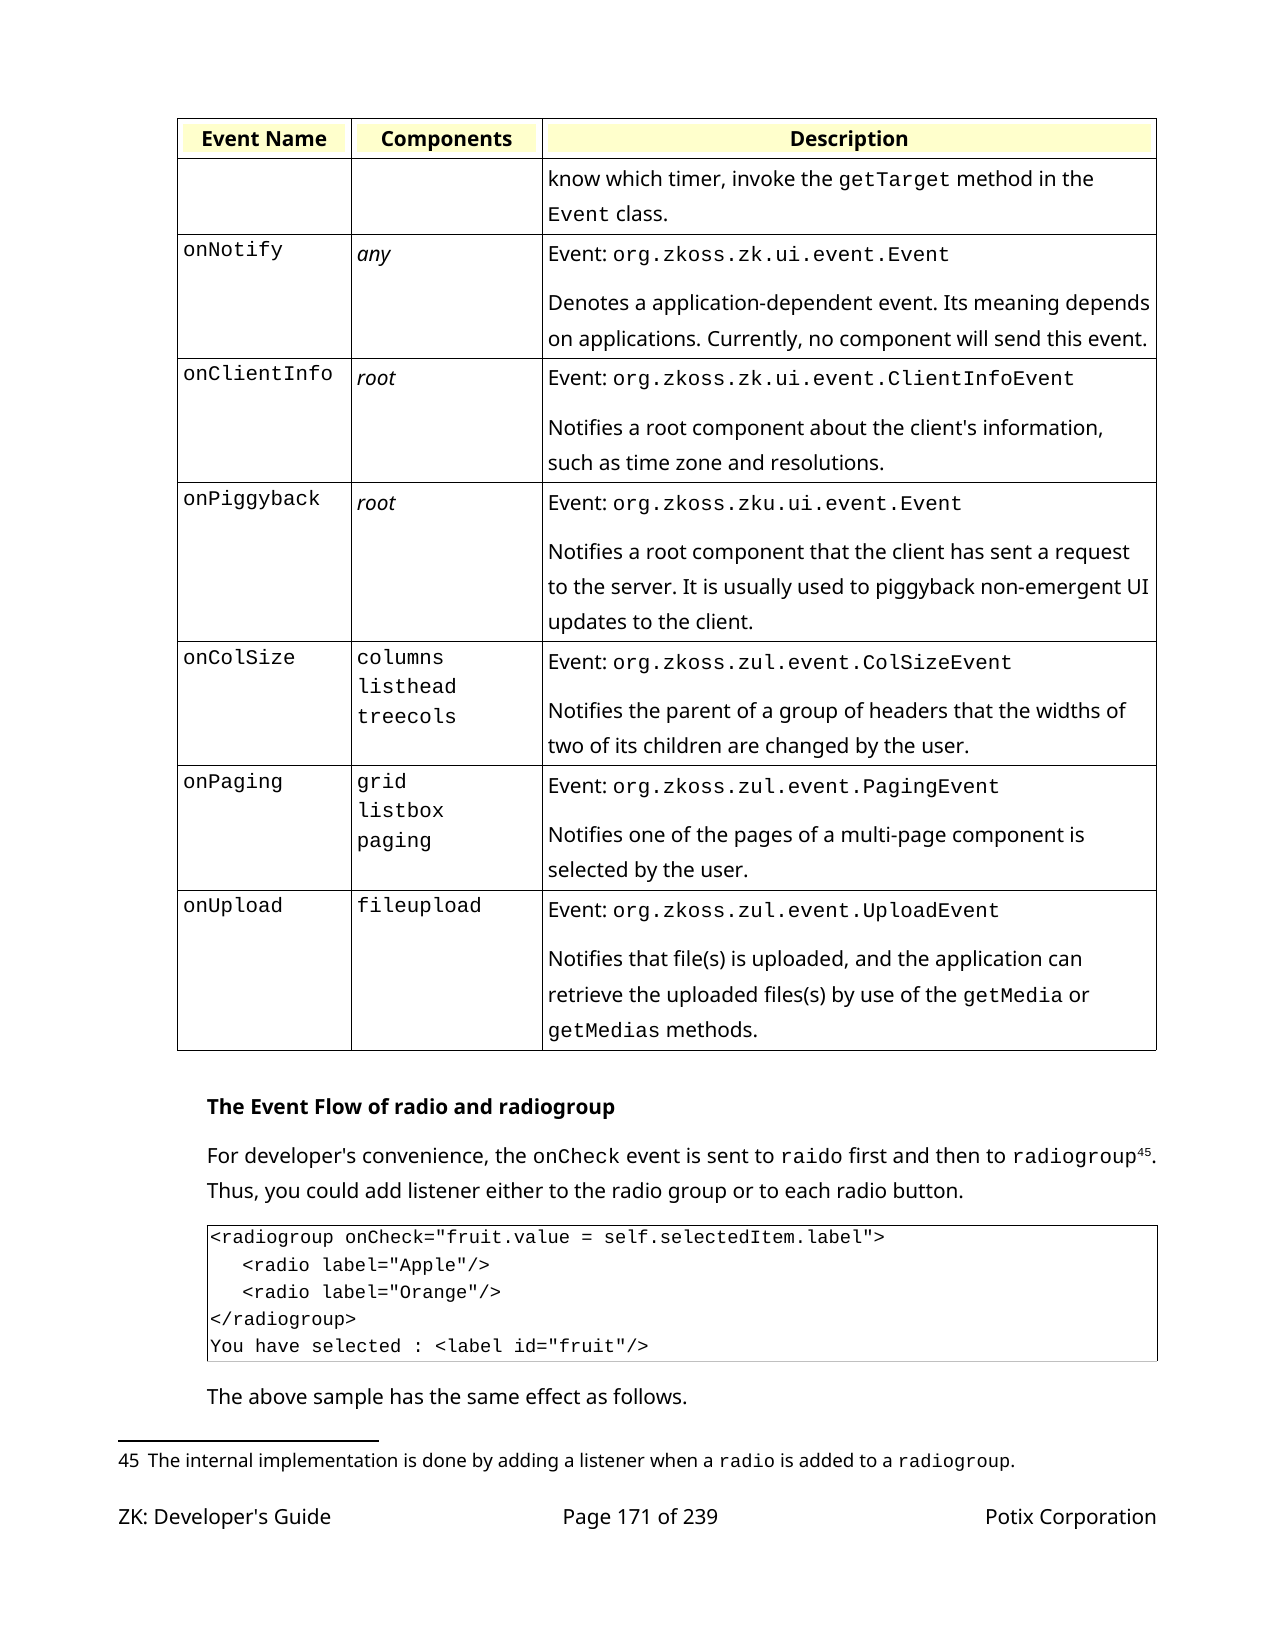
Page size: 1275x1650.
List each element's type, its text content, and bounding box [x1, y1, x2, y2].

table_cell [178, 159, 351, 234]
table_cell Event: org.zkoss.zul.event.ColSizeEvent Notifies the parent of a group of headers that the widths of two of its children are changed by the user. [543, 642, 1156, 765]
table_header Components [352, 119, 542, 158]
table_cell root [352, 359, 542, 482]
table_cell Event: org.zkoss.zk.ui.event.Event Denotes a application-dependent event. Its meaning depends on applications. Currently, no component will send this event. [543, 235, 1156, 358]
table_cell onColSize [178, 642, 351, 765]
text For developer's convenience, the onCheck event is sent to raido first and then to radiogroup. Thus, you could add listener either to the radio group or to each radio button. [207, 1141, 1157, 1205]
table_cell root [352, 483, 542, 641]
text <radio label="Orange"/> [208, 1280, 1157, 1304]
table_cell grid listbox paging [352, 766, 542, 890]
table_cell fileupload [352, 891, 542, 1050]
text The above sample has the same effect as follows. [207, 1382, 1157, 1410]
table_header Description [543, 119, 1156, 158]
table_cell [352, 159, 542, 234]
table_cell onPiggyback [178, 483, 351, 641]
table_cell onNotify [178, 235, 351, 358]
table_cell onUpload [178, 891, 351, 1050]
table_cell Event: org.zkoss.zul.event.UploadEvent Notifies that file(s) is uploaded, and the application can retrieve the uploaded files(s) by use of the getMedia or getMedias methods. [543, 891, 1156, 1050]
table_cell Event: org.zkoss.zul.event.PagingEvent Notifies one of the pages of a multi-page component is selected by the user. [543, 766, 1156, 890]
table_cell know which timer, invoke the getTarget method in the Event class. [543, 159, 1156, 234]
subtitle The Event Flow of radio and radiogroup [207, 1092, 1157, 1120]
table_cell Event: org.zkoss.zku.ui.event.Event Notifies a root component that the client has sent a request to the server. It is usually used to piggyback non-emergent UI updates to the client. [543, 483, 1156, 641]
table_cell onPaging [178, 766, 351, 890]
text The internal implementation is done by adding a listener when a radio is added to a radiogroup. [118, 1447, 1157, 1473]
table_header Event Name [178, 119, 351, 158]
table_cell Event: org.zkoss.zk.ui.event.ClientInfoEvent Notifies a root component about the client's information, such as time zone and resolutions. [543, 359, 1156, 482]
text You have selected : <label id="fruit"/> [208, 1334, 1157, 1361]
text <radiogroup onCheck="fruit.value = self.selectedItem.label"> [208, 1226, 1157, 1250]
table_cell onClientInfo [178, 359, 351, 482]
text <radio label="Apple"/> [208, 1253, 1157, 1277]
table_cell any [352, 235, 542, 358]
text </radiogroup> [208, 1307, 1157, 1331]
table_cell columns listhead treecols [352, 642, 542, 765]
